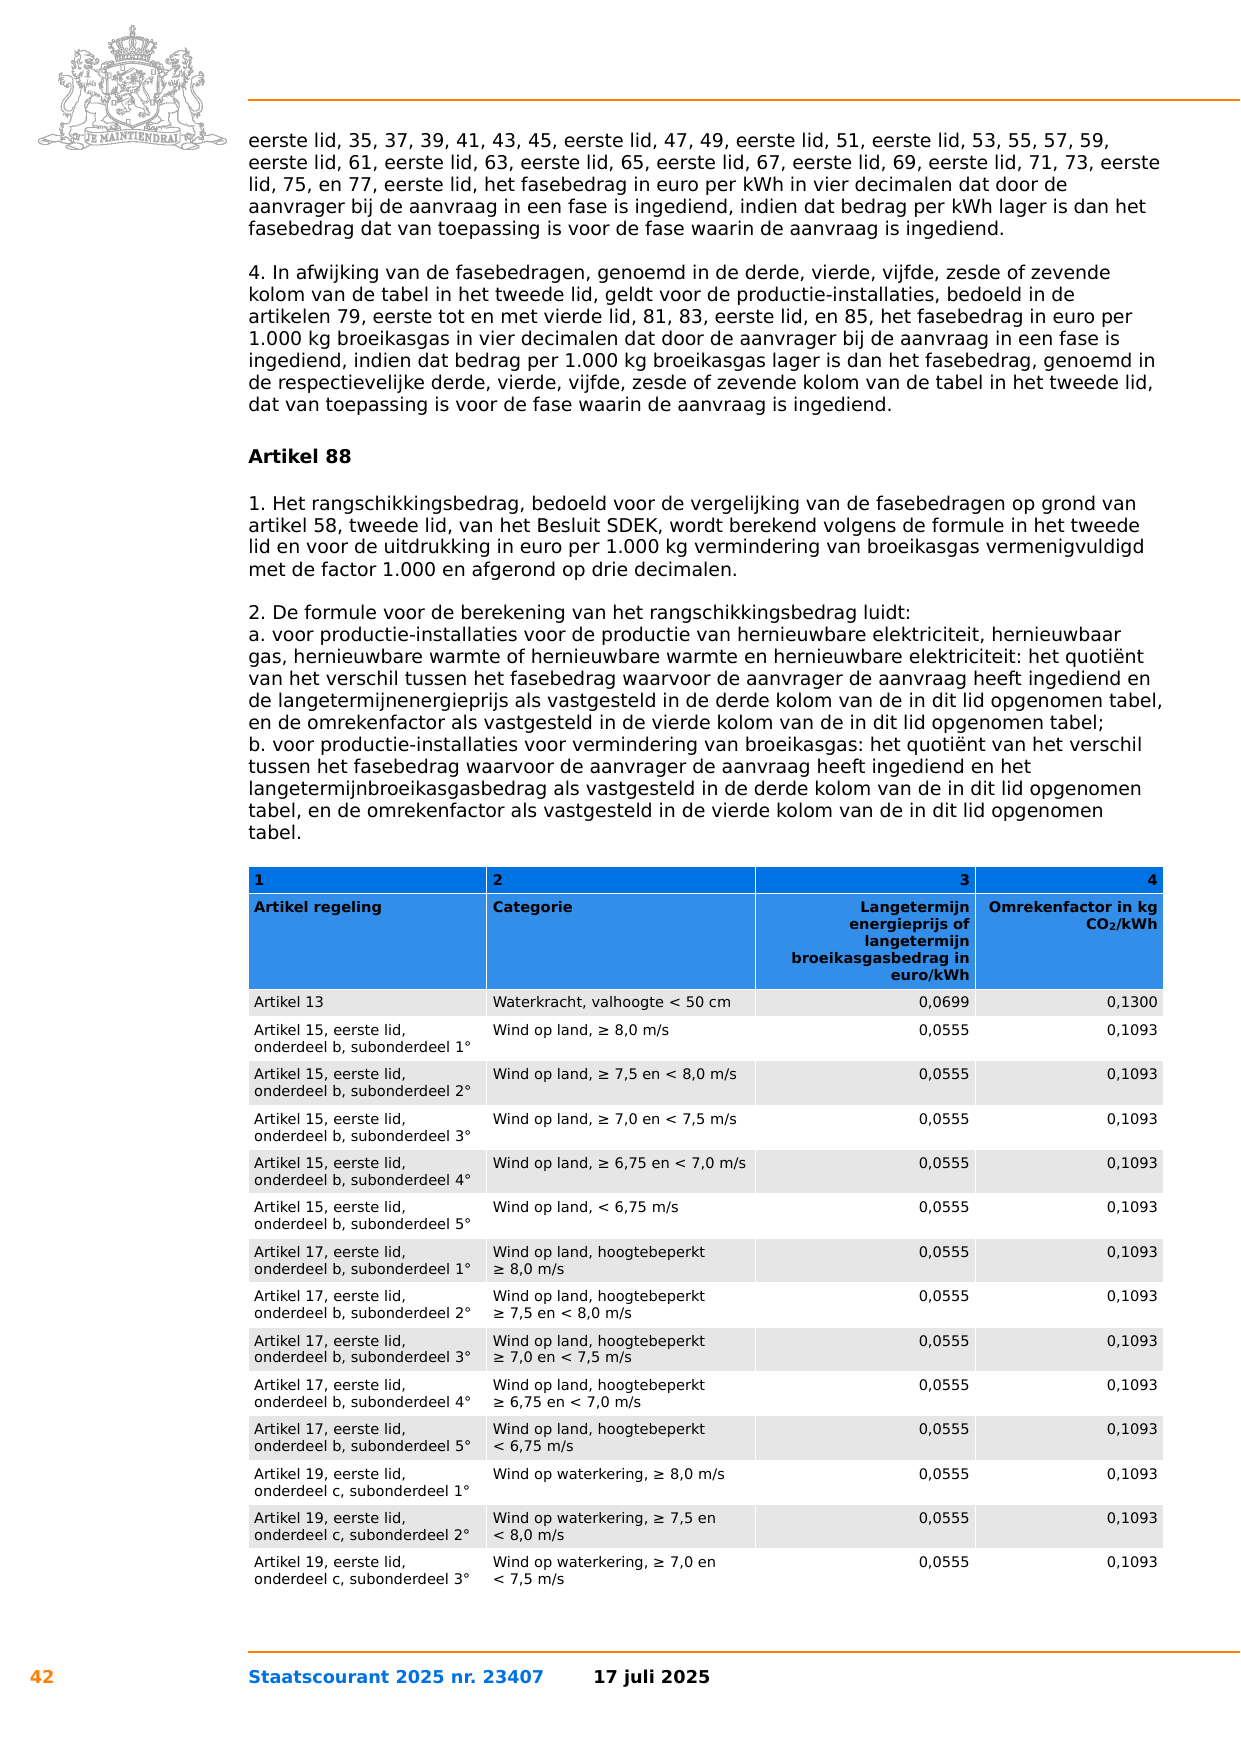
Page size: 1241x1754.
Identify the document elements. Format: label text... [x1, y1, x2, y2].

table_cell 0,0555 [756, 1328, 975, 1371]
table_cell 0,1300 [976, 990, 1163, 1016]
table_cell Wind op land, hoogtebeperkt ≥ 8,0 m/s [487, 1239, 755, 1282]
text eerste lid, 35, 37, 39, 41, 43, 45, eerste lid, 47, 49, eerste lid, 51, eerste lid, 53, 55, 57, 59, eerste lid, 61, eerste lid, 63, eerste lid, 65, eerste lid, 67, eerste lid, 69, eerste lid, 71, 73, eerste lid, 75, en 77, eerste lid, het fasebedrag in euro per kWh in vier decimalen dat door de aanvrager bij de aanvraag in een fase is ingediend, indien dat bedrag per kWh lager is dan het fasebedrag dat van toepassing is voor de fase waarin de aanvraag is ingediend. [248, 130, 1163, 240]
table_cell 0,0555 [756, 1106, 975, 1149]
table_cell Artikel 13 [249, 990, 486, 1016]
table_cell Langetermijn energieprijs of langetermijn broeikasgasbedrag in euro/kWh [756, 894, 975, 989]
table_cell Artikel 19, eerste lid, onderdeel c, subonderdeel 3° [249, 1550, 486, 1593]
table_cell Wind op waterkering, ≥ 7,0 en < 7,5 m/s [487, 1550, 755, 1593]
text b. voor productie-installaties voor vermindering van broeikasgas: het quotiënt van het verschil tussen het fasebedrag waarvoor de aanvrager de aanvraag heeft ingediend en het langetermijnbroeikasgasbedrag als vastgesteld in de derde kolom van de in dit lid opgenomen tabel, en de omrekenfactor als vastgesteld in de vierde kolom van de in dit lid opgenomen tabel. [248, 734, 1163, 844]
table_cell 0,0555 [756, 1017, 975, 1060]
table_cell 0,1093 [976, 1283, 1163, 1327]
subtitle Artikel 88 [248, 446, 1163, 467]
table_header 4 [976, 867, 1163, 893]
table_cell Wind op waterkering, ≥ 7,5 en < 8,0 m/s [487, 1505, 755, 1548]
table_cell Artikel 15, eerste lid, onderdeel b, subonderdeel 1° [249, 1017, 486, 1060]
table_cell 0,0555 [756, 1416, 975, 1460]
table_cell 0,0555 [756, 1195, 975, 1238]
table_cell Wind op land, ≥ 6,75 en < 7,0 m/s [487, 1150, 755, 1193]
table_cell Wind op land, ≥ 8,0 m/s [487, 1017, 755, 1060]
table_cell 0,1093 [976, 1195, 1163, 1238]
table_cell 0,0699 [756, 990, 975, 1016]
table_header 2 [487, 867, 755, 893]
table_cell 0,0555 [756, 1150, 975, 1193]
table_cell 0,1093 [976, 1017, 1163, 1060]
table_cell Artikel 15, eerste lid, onderdeel b, subonderdeel 3° [249, 1106, 486, 1149]
table_header 3 [756, 867, 975, 893]
table_cell Artikel regeling [249, 894, 486, 989]
text a. voor productie-installaties voor de productie van hernieuwbare elektriciteit, hernieuwbaar gas, hernieuwbare warmte of hernieuwbare warmte en hernieuwbare elektriciteit: het quotiënt van het verschil tussen het fasebedrag waarvoor de aanvrager de aanvraag heeft ingediend en de langetermijnenergieprijs als vastgesteld in de derde kolom van de in dit lid opgenomen tabel, en de omrekenfactor als vastgesteld in de vierde kolom van de in dit lid opgenomen tabel; [248, 624, 1163, 734]
table_cell Wind op land, hoogtebeperkt ≥ 7,0 en < 7,5 m/s [487, 1328, 755, 1371]
table_cell 0,1093 [976, 1106, 1163, 1149]
picture [38, 25, 227, 150]
table_cell Categorie [487, 894, 755, 989]
table_cell 0,0555 [756, 1283, 975, 1327]
table_cell 0,1093 [976, 1372, 1163, 1415]
table_cell Artikel 19, eerste lid, onderdeel c, subonderdeel 2° [249, 1505, 486, 1548]
text 1. Het rangschikkingsbedrag, bedoeld voor de vergelijking van de fasebedragen op grond van artikel 58, tweede lid, van het Besluit SDEK, wordt berekend volgens de formule in het tweede lid en voor de uitdrukking in euro per 1.000 kg vermindering van broeikasgas vermenigvuldigd met de factor 1.000 en afgerond op drie decimalen. [248, 492, 1163, 580]
table_cell Artikel 17, eerste lid, onderdeel b, subonderdeel 3° [249, 1328, 486, 1371]
table_cell 0,0555 [756, 1550, 975, 1593]
table_cell Artikel 19, eerste lid, onderdeel c, subonderdeel 1° [249, 1461, 486, 1504]
table_cell 0,1093 [976, 1505, 1163, 1548]
table_cell 0,1093 [976, 1061, 1163, 1105]
table_cell Wind op land, ≥ 7,0 en < 7,5 m/s [487, 1106, 755, 1149]
table_cell Artikel 17, eerste lid, onderdeel b, subonderdeel 5° [249, 1416, 486, 1460]
table_cell Artikel 17, eerste lid, onderdeel b, subonderdeel 4° [249, 1372, 486, 1415]
table_cell Wind op waterkering, ≥ 8,0 m/s [487, 1461, 755, 1504]
table_cell 0,0555 [756, 1461, 975, 1504]
table_cell Wind op land, < 6,75 m/s [487, 1195, 755, 1238]
table_cell Waterkracht, valhoogte < 50 cm [487, 990, 755, 1016]
table_cell 0,0555 [756, 1239, 975, 1282]
table_cell Omrekenfactor in kg CO2/kWh [976, 894, 1163, 989]
table_cell Wind op land, hoogtebeperkt ≥ 7,5 en < 8,0 m/s [487, 1283, 755, 1327]
table_cell 0,1093 [976, 1239, 1163, 1282]
table_cell 0,1093 [976, 1416, 1163, 1460]
table_header 1 [249, 867, 486, 893]
table_cell 0,0555 [756, 1372, 975, 1415]
table_cell 0,1093 [976, 1461, 1163, 1504]
table_cell Artikel 15, eerste lid, onderdeel b, subonderdeel 5° [249, 1195, 486, 1238]
table_cell Wind op land, hoogtebeperkt < 6,75 m/s [487, 1416, 755, 1460]
table_cell Wind op land, ≥ 7,5 en < 8,0 m/s [487, 1061, 755, 1105]
text 2. De formule voor de berekening van het rangschikkingsbedrag luidt: [248, 602, 1163, 624]
table_cell 0,0555 [756, 1061, 975, 1105]
table_cell Wind op land, hoogtebeperkt ≥ 6,75 en < 7,0 m/s [487, 1372, 755, 1415]
table_cell 0,1093 [976, 1550, 1163, 1593]
table_cell 0,1093 [976, 1328, 1163, 1371]
table_cell Artikel 17, eerste lid, onderdeel b, subonderdeel 1° [249, 1239, 486, 1282]
text 4. In afwijking van de fasebedragen, genoemd in de derde, vierde, vijfde, zesde of zevende kolom van de tabel in het tweede lid, geldt voor de productie-installaties, bedoeld in de artikelen 79, eerste tot en met vierde lid, 81, 83, eerste lid, en 85, het fasebedrag in euro per 1.000 kg broeikasgas in vier decimalen dat door de aanvrager bij de aanvraag in een fase is ingediend, indien dat bedrag per 1.000 kg broeikasgas lager is dan het fasebedrag, genoemd in de respectievelijke derde, vierde, vijfde, zesde of zevende kolom van de tabel in het tweede lid, dat van toepassing is voor de fase waarin de aanvraag is ingediend. [248, 262, 1163, 416]
table_cell Artikel 15, eerste lid, onderdeel b, subonderdeel 4° [249, 1150, 486, 1193]
table_cell Artikel 15, eerste lid, onderdeel b, subonderdeel 2° [249, 1061, 486, 1105]
table_cell 0,1093 [976, 1150, 1163, 1193]
table_cell 0,0555 [756, 1505, 975, 1548]
table_cell Artikel 17, eerste lid, onderdeel b, subonderdeel 2° [249, 1283, 486, 1327]
